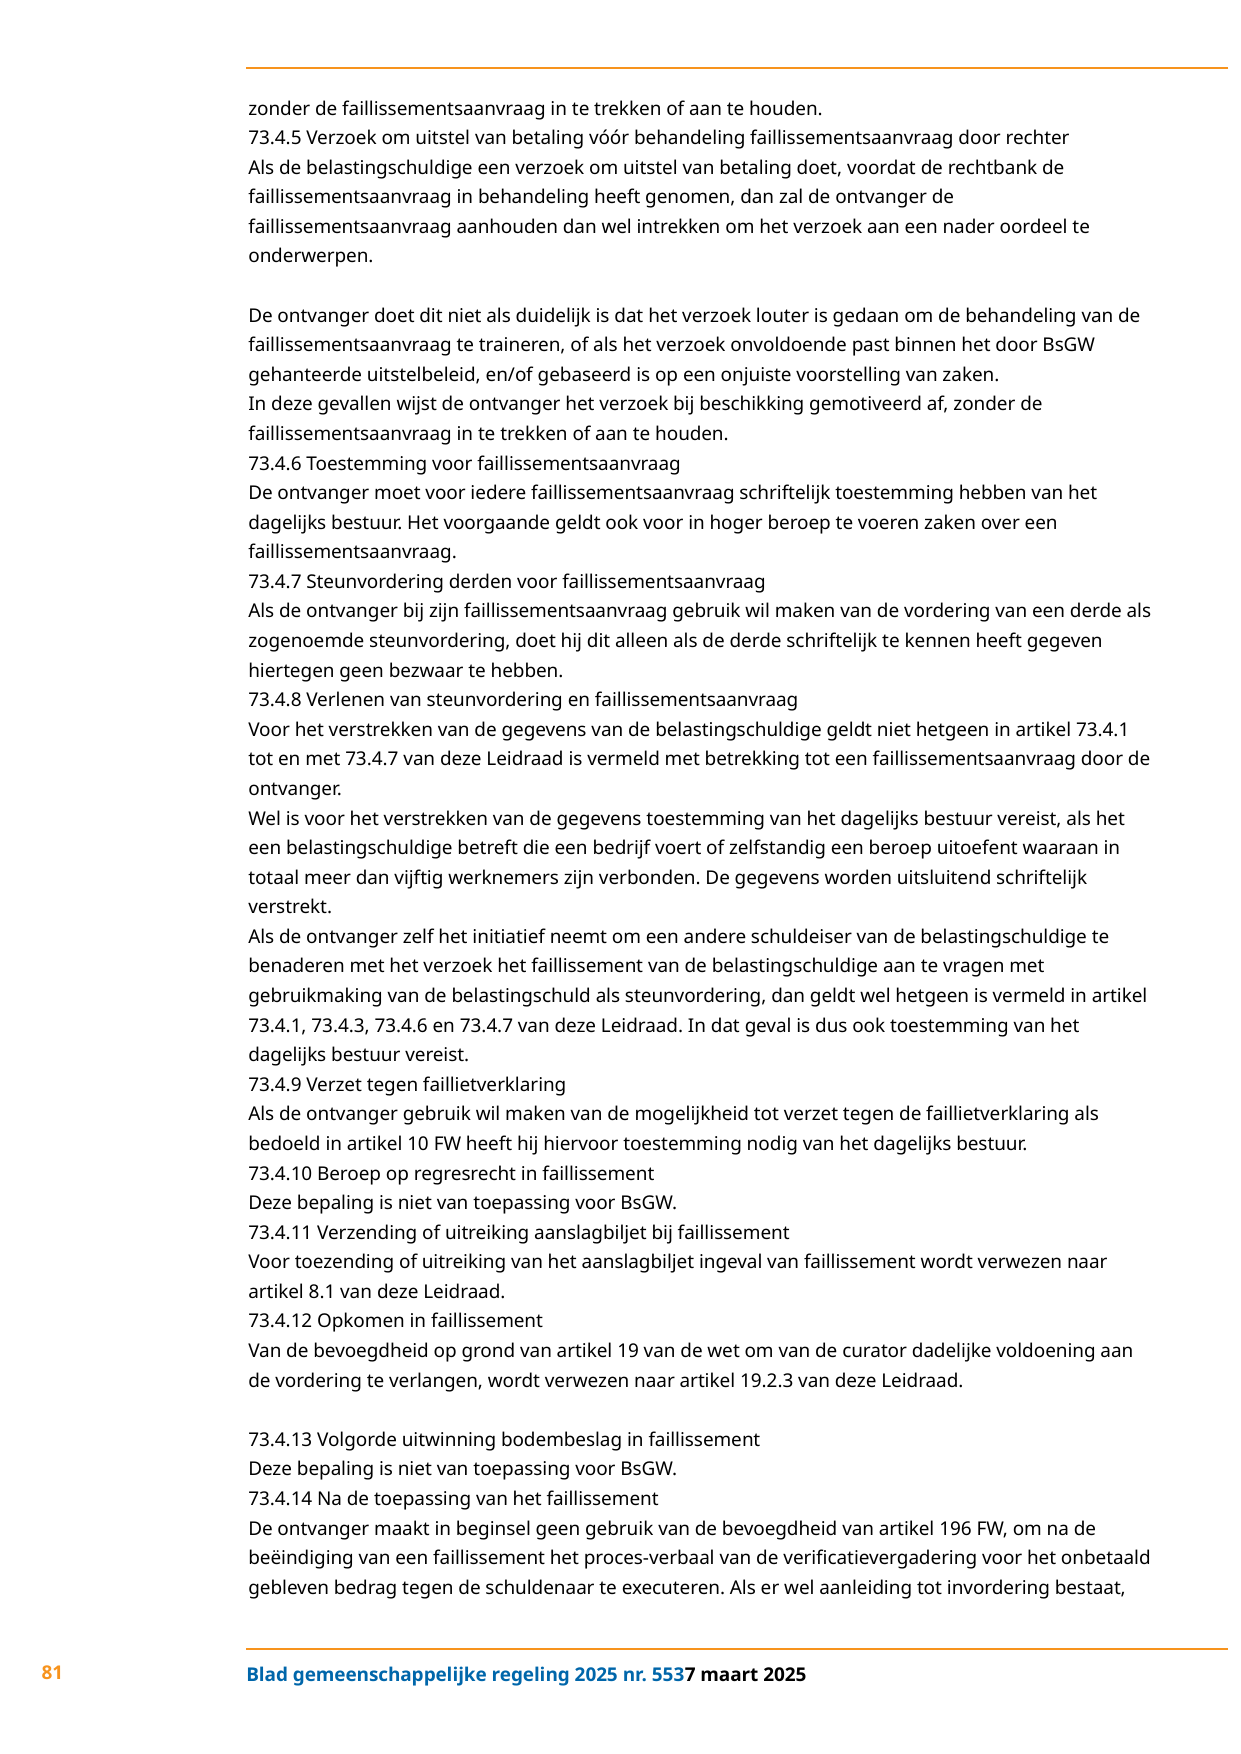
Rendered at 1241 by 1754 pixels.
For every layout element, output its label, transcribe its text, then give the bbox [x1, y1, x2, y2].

text Als de ontvanger bij zijn faillissementsaanvraag gebruik wil maken van de vordering van een derde als zogenoemde steunvordering, doet hij dit alleen als de derde schriftelijk te kennen heeft gegeven hiertegen geen bezwaar te hebben. [248, 598, 1152, 683]
text Deze bepaling is niet van toepassing voor BsGW. [248, 1456, 1152, 1481]
text 73.4.7 Steunvordering derden voor faillissementsaanvraag [248, 568, 1152, 594]
text 73.4.11 Verzending of uitreiking aanslagbiljet bij faillissement [248, 1219, 1152, 1245]
text In deze gevallen wijst de ontvanger het verzoek bij beschikking gemotiveerd af, zonder de faillissementsaanvraag in te trekken of aan te houden. [248, 391, 1152, 446]
text 73.4.9 Verzet tegen faillietverklaring [248, 1071, 1152, 1097]
text 73.4.10 Beroep op regresrecht in faillissement [248, 1160, 1152, 1186]
text Voor toezending of uitreiking van het aanslagbiljet ingeval van faillissement wordt verwezen naar artikel 8.1 van deze Leidraad. [248, 1248, 1152, 1304]
text De ontvanger doet dit niet als duidelijk is dat het verzoek louter is gedaan om de behandeling van de faillissementsaanvraag te traineren, of als het verzoek onvoldoende past binnen het door BsGW gehanteerde uitstelbeleid, en/of gebaseerd is op een onjuiste voorstelling van zaken. [248, 302, 1152, 387]
text De ontvanger maakt in beginsel geen gebruik van de bevoegdheid van artikel 196 FW, om na de beëindiging van een faillissement het proces-verbaal van de verificatievergadering voor het onbetaald gebleven bedrag tegen de schuldenaar te executeren. Als er wel aanleiding tot invordering bestaat, [248, 1515, 1152, 1600]
text Deze bepaling is niet van toepassing voor BsGW. [248, 1189, 1152, 1215]
text zonder de faillissementsaanvraag in te trekken of aan te houden. [248, 95, 1152, 121]
text 73.4.6 Toestemming voor faillissementsaanvraag [248, 450, 1152, 476]
text Wel is voor het verstrekken van de gegevens toestemming van het dagelijks bestuur vereist, als het een belastingschuldige betreft die een bedrijf voert of zelfstandig een beroep uitoefent waaraan in totaal meer dan vijftig werknemers zijn verbonden. De gegevens worden uitsluitend schriftelijk verstrekt. [248, 805, 1152, 919]
text 73.4.5 Verzoek om uitstel van betaling vóór behandeling faillissementsaanvraag door rechter [248, 124, 1152, 150]
picture [41, 47, 231, 172]
text Als de ontvanger zelf het initiatief neemt om een andere schuldeiser van de belastingschuldige te benaderen met het verzoek het faillissement van de belastingschuldige aan te vragen met gebruikmaking van de belastingschuld als steunvordering, dan geldt wel hetgeen is vermeld in artikel 73.4.1, 73.4.3, 73.4.6 en 73.4.7 van deze Leidraad. In dat geval is dus ook toestemming van het dagelijks bestuur vereist. [248, 923, 1152, 1067]
text Als de ontvanger gebruik wil maken van de mogelijkheid tot verzet tegen de faillietverklaring als bedoeld in artikel 10 FW heeft hij hiervoor toestemming nodig van het dagelijks bestuur. [248, 1101, 1152, 1156]
text 73.4.14 Na de toepassing van het faillissement [248, 1485, 1152, 1511]
text 73.4.8 Verlenen van steunvordering en faillissementsaanvraag [248, 686, 1152, 712]
text 73.4.13 Volgorde uitwinning bodembeslag in faillissement [248, 1426, 1152, 1452]
text Als de belastingschuldige een verzoek om uitstel van betaling doet, voordat de rechtbank de faillissementsaanvraag in behandeling heeft genomen, dan zal de ontvanger de faillissementsaanvraag aanhouden dan wel intrekken om het verzoek aan een nader oordeel te onderwerpen. [248, 154, 1152, 268]
text Van de bevoegdheid op grond van artikel 19 van de wet om van de curator dadelijke voldoening aan de vordering te verlangen, wordt verwezen naar artikel 19.2.3 van deze Leidraad. [248, 1337, 1152, 1393]
text De ontvanger moet voor iedere faillissementsaanvraag schriftelijk toestemming hebben van het dagelijks bestuur. Het voorgaande geldt ook voor in hoger beroep te voeren zaken over een faillissementsaanvraag. [248, 479, 1152, 564]
text Voor het verstrekken van de gegevens van de belastingschuldige geldt niet hetgeen in artikel 73.4.1 tot en met 73.4.7 van deze Leidraad is vermeld met betrekking tot een faillissementsaanvraag door de ontvanger. [248, 716, 1152, 801]
text 73.4.12 Opkomen in faillissement [248, 1308, 1152, 1333]
